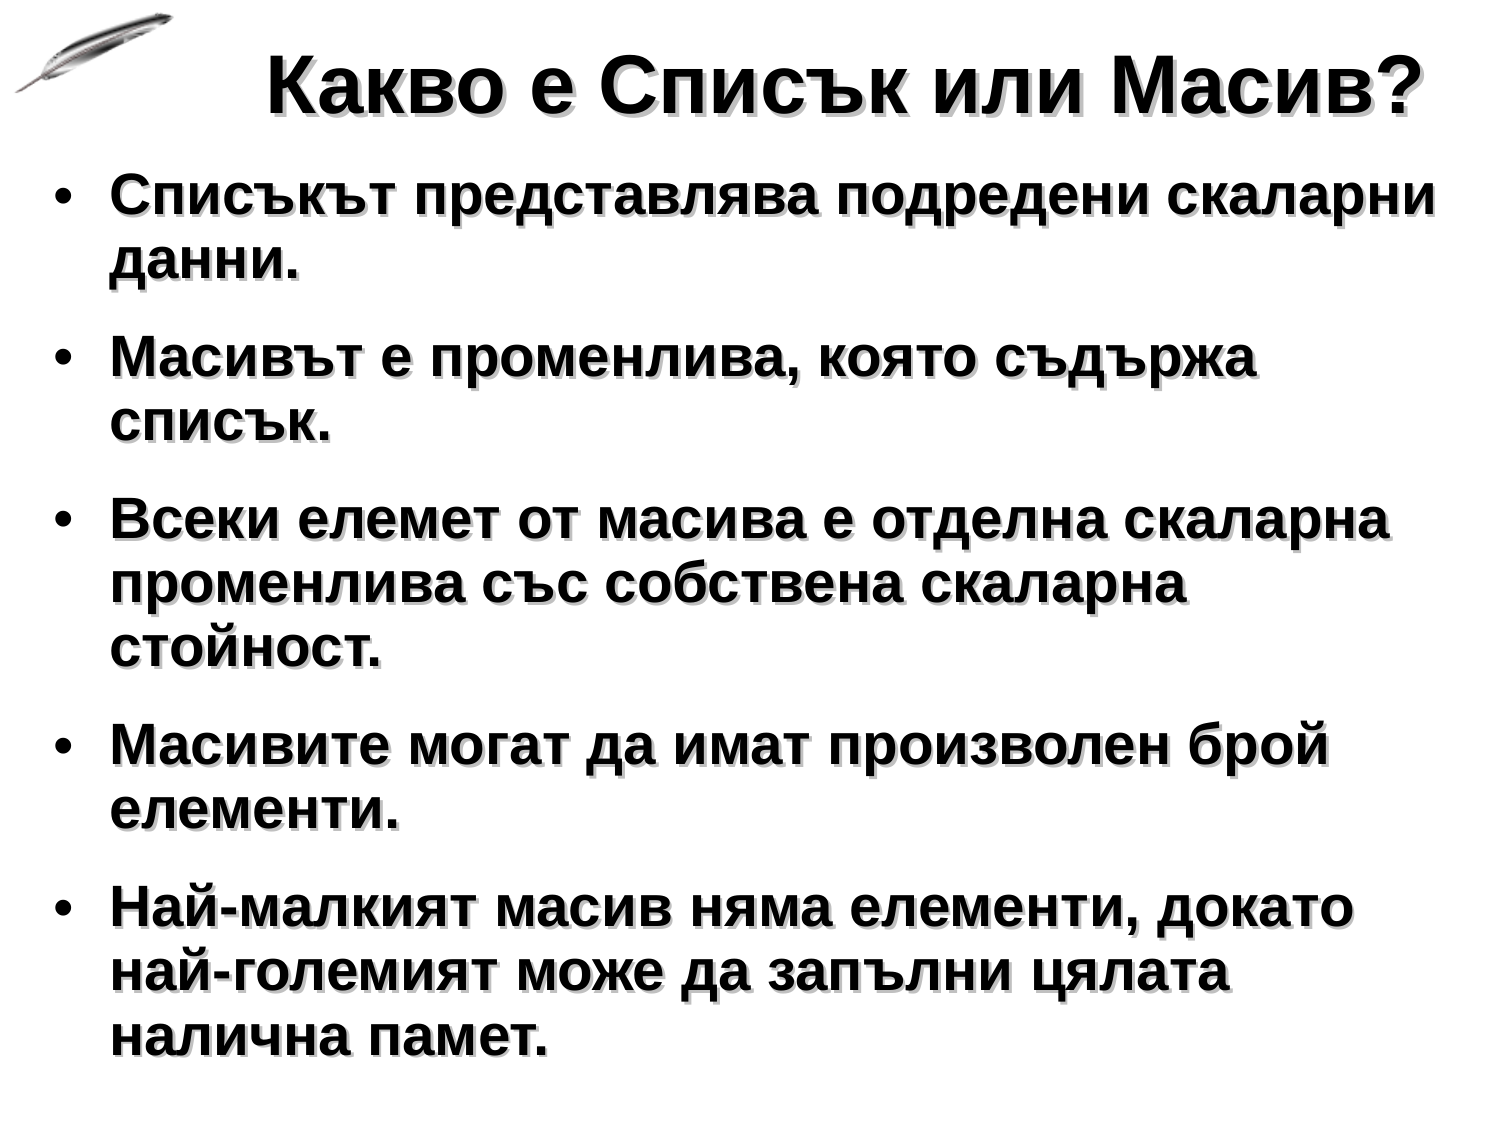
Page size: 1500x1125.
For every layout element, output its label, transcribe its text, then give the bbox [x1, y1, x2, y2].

list Списъкът представлява подредени скаларни данни. Масивът е променлива, която съдържа списък. Всеки елемет от масива е отделна скаларна променлива със собствена скаларна стойност. Масивите могат да имат произволен брой елементи. Най-малкият масив няма елементи, докато най-големият може да запълни цялата налична памет. [53, 163, 1447, 1069]
title Какво е Списък или Масив? [265, 0, 1500, 179]
picture [11, 11, 179, 95]
